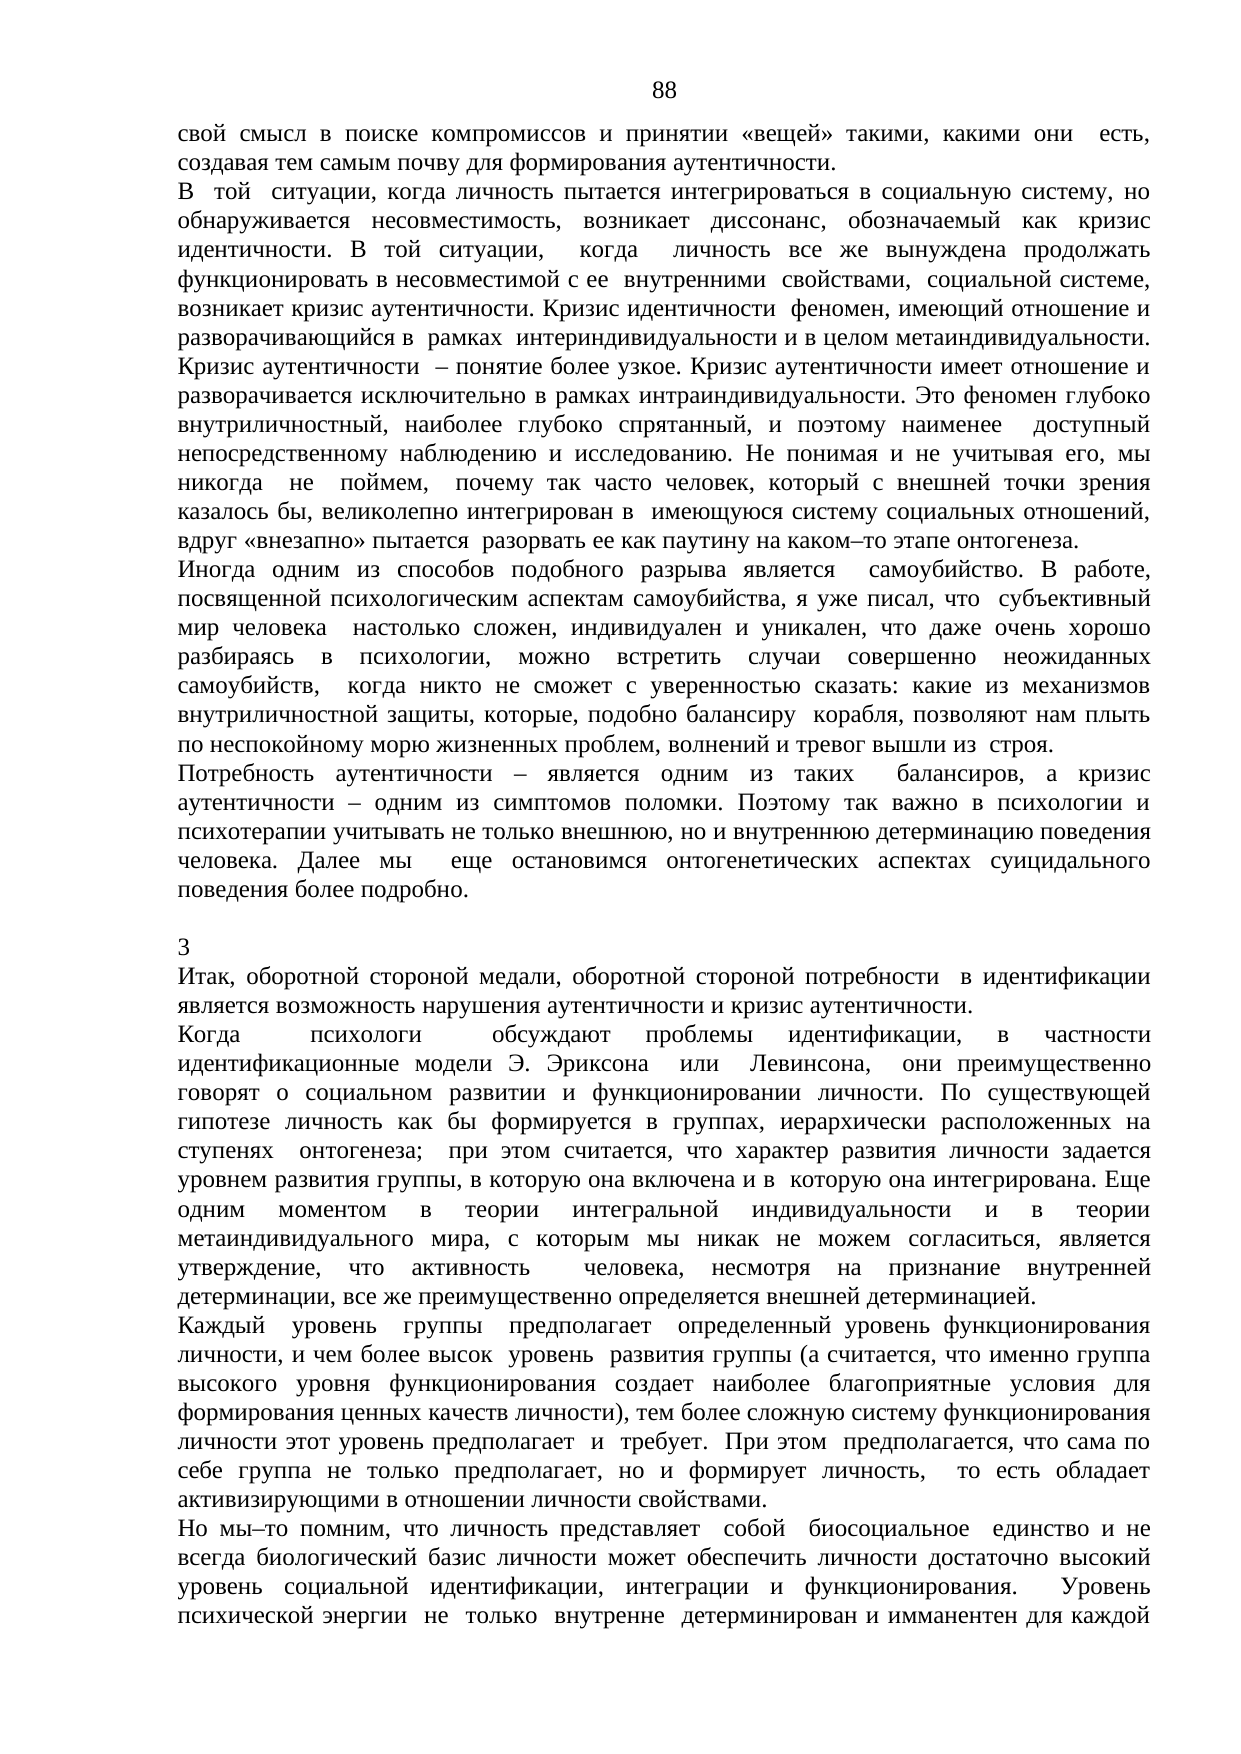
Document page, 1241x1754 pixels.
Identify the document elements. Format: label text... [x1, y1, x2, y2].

text Итак, оборотной стороной медали, оборотной стороной потребности в идентификации является возможность нарушения аутентичности и кризис аутентичности. [177, 961, 1152, 1019]
text Когда психологи обсуждают проблемы идентификации, в частности идентификационные модели Э. Эриксона или Левинсона, они преимущественно говорят о социальном развитии и функционировании личности. По существующей гипотезе личность как бы формируется в группах, иерархически расположенных на ступенях онтогенеза; при этом считается, что характер развития личности задается уровнем развития группы, в которую она включена и в которую она интегрирована. Еще одним моментом в теории интегральной индивидуальности и в теории метаиндивидуального мира, с которым мы никак не можем согласиться, является утверждение, что активность человека, несмотря на признание внутренней детерминации, все же преимущественно определяется внешней детерминацией. [177, 1019, 1152, 1310]
text свой смысл в поиске компромиссов и принятии «вещей» такими, какими они есть, создавая тем самым почву для формирования аутентичности. [177, 118, 1152, 176]
text 3 [177, 932, 1152, 961]
text Каждый уровень группы предполагает определенный уровень функционирования личности, и чем более высок уровень развития группы (а считается, что именно группа высокого уровня функционирования создает наиболее благоприятные условия для формирования ценных качеств личности), тем более сложную систему функционирования личности этот уровень предполагает и требует. При этом предполагается, что сама по себе группа не только предполагает, но и формирует личность, то есть обладает активизирующими в отношении личности свойствами. [177, 1310, 1152, 1513]
text Но мы–то помним, что личность представляет собой биосоциальное единство и не всегда биологический базис личности может обеспечить личности достаточно высокий уровень социальной идентификации, интеграции и функционирования. Уровень психической энергии не только внутренне детерминирован и имманентен для каждой [177, 1513, 1152, 1629]
text Иногда одним из способов подобного разрыва является самоубийство. В работе, посвященной психологическим аспектам самоубийства, я уже писал, что субъективный мир человека настолько сложен, индивидуален и уникален, что даже очень хорошо разбираясь в психологии, можно встретить случаи совершенно неожиданных самоубийств, когда никто не сможет с уверенностью сказать: какие из механизмов внутриличностной защиты, которые, подобно балансиру корабля, позволяют нам плыть по неспокойному морю жизненных проблем, волнений и тревог вышли из строя. [177, 554, 1152, 757]
text В той ситуации, когда личность пытается интегрироваться в социальную систему, но обнаруживается несовместимость, возникает диссонанс, обозначаемый как кризис идентичности. В той ситуации, когда личность все же вынуждена продолжать функционировать в несовместимой с ее внутренними свойствами, социальной системе, возникает кризис аутентичности. Кризис идентичности феномен, имеющий отношение и разворачивающийся в рамках интериндивидуальности и в целом метаиндивидуальности. Кризис аутентичности – понятие более узкое. Кризис аутентичности имеет отношение и разворачивается исключительно в рамках интраиндивидуальности. Это феномен глубоко внутриличностный, наиболее глубоко спрятанный, и поэтому наименее доступный непосредственному наблюдению и исследованию. Не понимая и не учитывая его, мы никогда не поймем, почему так часто человек, который с внешней точки зрения казалось бы, великолепно интегрирован в имеющуюся систему социальных отношений, вдруг «внезапно» пытается разорвать ее как паутину на каком–то этапе онтогенеза. [177, 176, 1152, 554]
text Потребность аутентичности – является одним из таких балансиров, а кризис аутентичности – одним из симптомов поломки. Поэтому так важно в психологии и психотерапии учитывать не только внешнюю, но и внутреннюю детерминацию поведения человека. Далее мы еще остановимся онтогенетических аспектах суицидального поведения более подробно. [177, 757, 1152, 903]
